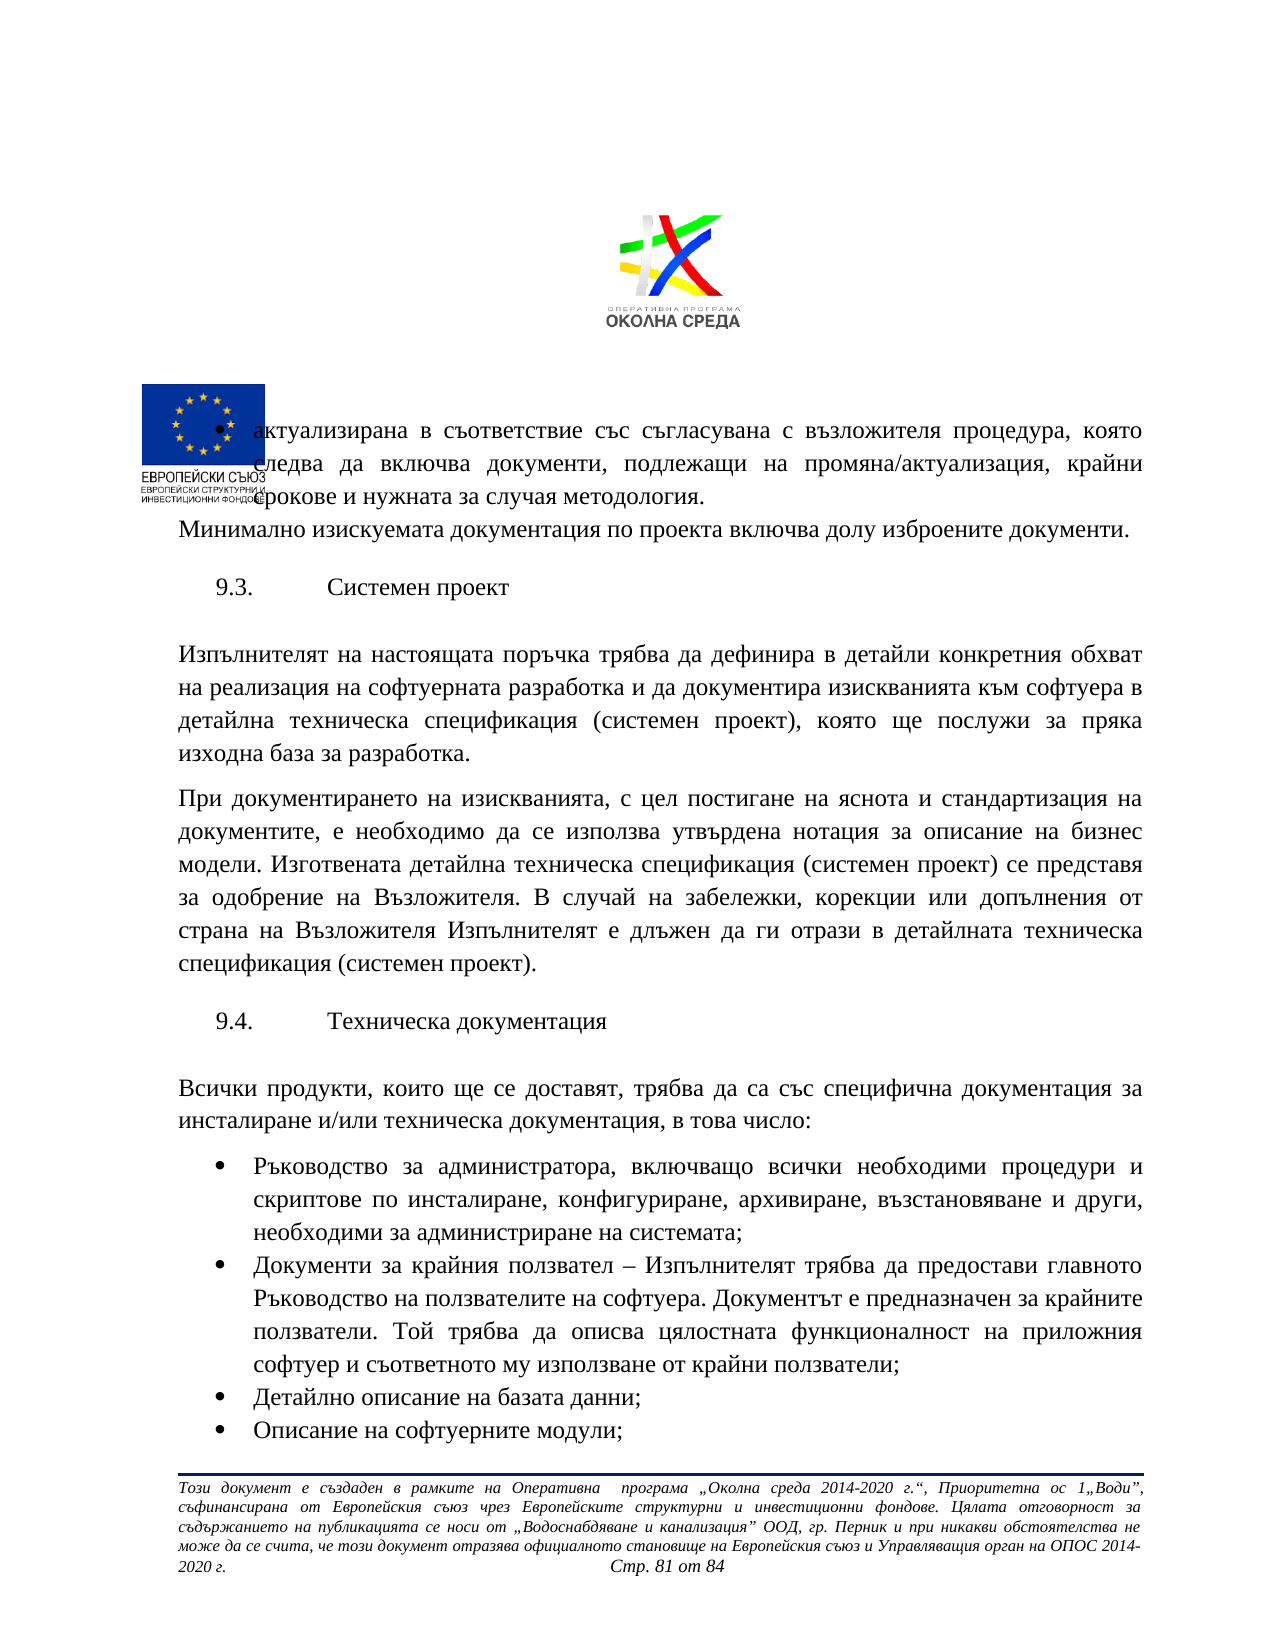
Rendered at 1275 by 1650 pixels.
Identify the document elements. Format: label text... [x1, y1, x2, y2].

list Документи за крайния ползвател – Изпълнителят трябва да предостави главното Ръководство на ползвателите на софтуера. Документът е предназначен за крайните ползватели. Той трябва да описва цялостната функционалност на приложния софтуер и съответното му използване от крайни ползватели; [216, 1250, 1144, 1378]
list Техническа документация [216, 1006, 1144, 1035]
list Ръководство за администратора, включващо всички необходими процедури и скриптове по инсталиране, конфигуриране, архивиране, възстановяване и други, необходими за администриране на системата; [216, 1151, 1144, 1246]
list Детайлно описание на базата данни; [216, 1382, 1144, 1411]
list Описание на софтуерните модули; [216, 1415, 1144, 1444]
text Всички продукти, които ще се доставят, трябва да са със специфична документация за инсталиране и/или техническа документация, в това число: [178, 1073, 1144, 1134]
list Системен проект [216, 572, 1144, 601]
text Минимално изискуемата документация по проекта включва долу изброените документи. [178, 514, 1144, 543]
list актуализирана в съответствие със съгласувана с възложителя процедура, която следва да включва документи, подлежащи на промяна/актуализация, крайни срокове и нужната за случая методология. [216, 415, 1144, 510]
text Изпълнителят на настоящата поръчка трябва да дефинира в детайли конкретния обхват на реализация на софтуерната разработка и да документира изискванията към софтуера в детайлна техническа спецификация (системен проект), която ще послужи за пряка изходна база за разработка. [178, 639, 1144, 766]
text При документирането на изискванията, с цел постигане на яснота и стандартизация на документите, е необходимо да се използва утвърдена нотация за описание на бизнес модели. Изготвената детайлна техническа спецификация (системен проект) се представя за одобрение на възложителя. В случай на забележки, корекции или допълнения от страна на възложителя изпълнителят е длъжен да ги отрази в детайлната техническа спецификация (системен проект). [178, 783, 1144, 977]
